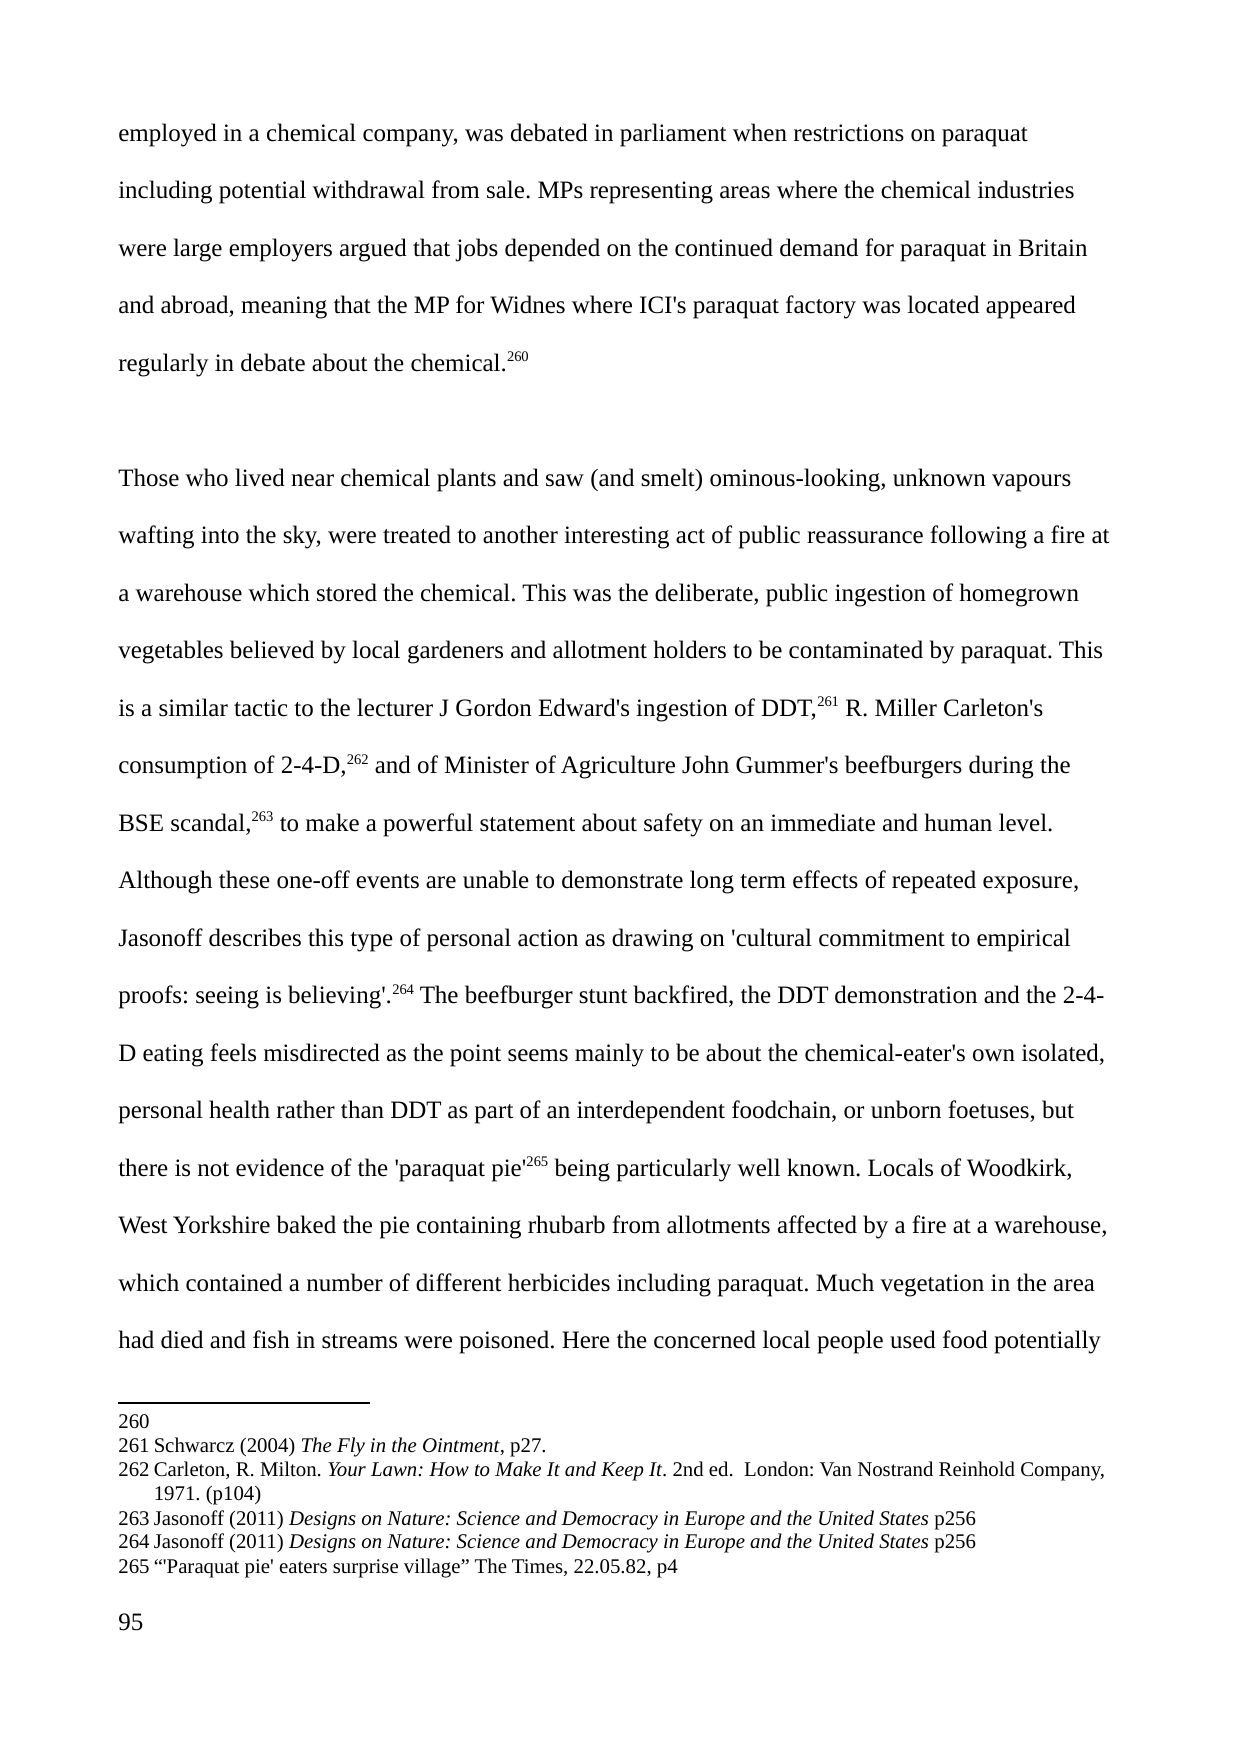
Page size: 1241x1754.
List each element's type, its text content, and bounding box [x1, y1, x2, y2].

text Jasonoff (2011) Designs on Nature: Science and Democracy in Europe and the United States p256 [118, 1505, 1122, 1529]
text Carleton, R. Milton. Your Lawn: How to Make It and Keep It. 2nd ed. London: Van Nostrand Reinhold Company, 1971. (p104) [118, 1457, 1122, 1505]
text Schwarcz (2004) The Fly in the Ointment, p27. [118, 1433, 1122, 1457]
text Those who lived near chemical plants and saw (and smelt) ominous-looking, unknown vapours wafting into the sky, were treated to another interesting act of public reassurance following a fire at a warehouse which stored the chemical. This was the deliberate, public ingestion of homegrown vegetables believed by local gardeners and allotment holders to be contaminated by paraquat. This is a similar tactic to the lecturer J Gordon Edward's ingestion of DDT, R. Miller Carleton's consumption of 2-4-D, and of Minister of Agriculture John Gummer's beefburgers during the BSE scandal, to make a powerful statement about safety on an immediate and human level. Although these one-off events are unable to demonstrate long term effects of repeated exposure, Jasonoff describes this type of personal action as drawing on 'cultural commitment to empirical proofs: seeing is believing'. The beefburger stunt backfired, the DDT demonstration and the 2-4-D eating feels misdirected as the point seems mainly to be about the chemical-eater's own isolated, personal health rather than DDT as part of an interdependent foodchain, or unborn foetuses, but there is not evidence of the 'paraquat pie' being particularly well known. Locals of Woodkirk, West Yorkshire baked the pie containing rhubarb from allotments affected by a fire at a warehouse, which contained a number of different herbicides including paraquat. Much vegetation in the area had died and fish in streams were poisoned. Here the concerned local people used food potentially [118, 463, 1122, 1354]
text “'Paraquat pie' eaters surprise village” The Times, 22.05.82, p4 [118, 1553, 1122, 1578]
text employed in a chemical company, was debated in parliament when restrictions on paraquat including potential withdrawal from sale. MPs representing areas where the chemical industries were large employers argued that jobs depended on the continued demand for paraquat in Britain and abroad, meaning that the MP for Widnes where ICI's paraquat factory was located appeared regularly in debate about the chemical. [118, 118, 1122, 377]
text Jasonoff (2011) Designs on Nature: Science and Democracy in Europe and the United States p256 [118, 1529, 1122, 1553]
